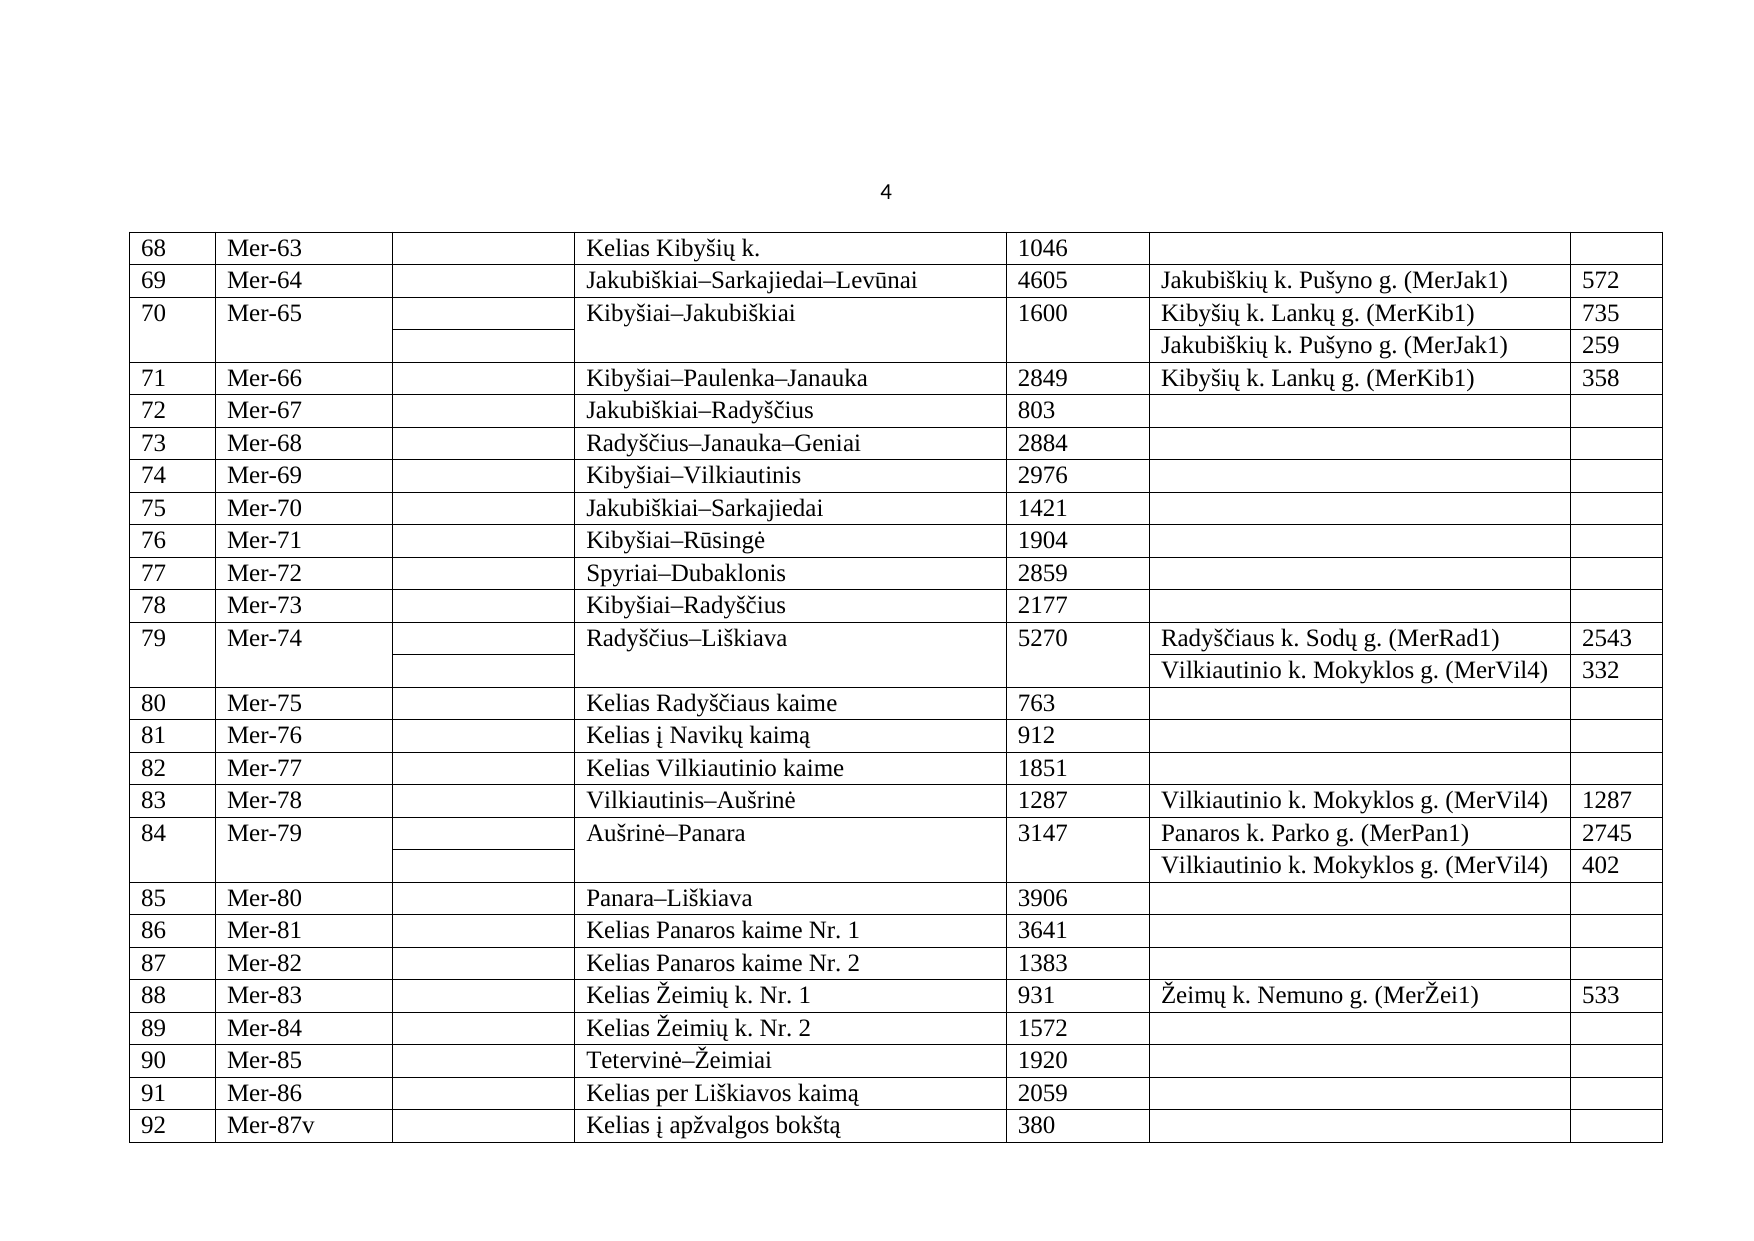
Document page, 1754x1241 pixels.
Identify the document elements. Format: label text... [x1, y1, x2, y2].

table_cell [1150, 688, 1570, 719]
table_cell [1571, 720, 1662, 752]
table_cell [393, 265, 574, 297]
table_cell [1150, 558, 1570, 589]
table_cell Spyriai–Dubaklonis [575, 558, 1006, 589]
table_cell Kelias Panaros kaime Nr. 1 [575, 915, 1006, 947]
table_cell 81 [130, 720, 215, 752]
table_cell Mer-71 [216, 525, 392, 557]
table_cell 1287 [1571, 785, 1662, 817]
table_cell 75 [130, 493, 215, 524]
table_cell [1150, 590, 1570, 622]
table_cell 1572 [1007, 1013, 1149, 1044]
table_cell [1150, 460, 1570, 492]
table_cell [393, 688, 574, 719]
table_cell 358 [1571, 363, 1662, 394]
table_cell Panaros k. Parko g. (MerPan1) [1150, 818, 1570, 849]
table_cell [1571, 493, 1662, 524]
table_cell Mer-79 [216, 818, 392, 882]
table_cell [393, 753, 574, 784]
table_cell 78 [130, 590, 215, 622]
table_cell [1571, 1110, 1662, 1142]
table_cell Mer-80 [216, 883, 392, 914]
table_cell 76 [130, 525, 215, 557]
table_cell 71 [130, 363, 215, 394]
table_cell Kibyšiai–Jakubiškiai [575, 298, 1006, 362]
table_cell [1150, 1110, 1570, 1142]
table_cell 2976 [1007, 460, 1149, 492]
table_cell 3641 [1007, 915, 1149, 947]
table_cell [393, 395, 574, 427]
table_cell Jakubiškiai–Sarkajiedai [575, 493, 1006, 524]
table_cell [393, 428, 574, 459]
table_cell [1571, 1045, 1662, 1077]
table_cell Mer-81 [216, 915, 392, 947]
table_cell 2859 [1007, 558, 1149, 589]
table_cell Mer-68 [216, 428, 392, 459]
table_cell [1150, 428, 1570, 459]
table_cell [1571, 428, 1662, 459]
table_cell Mer-83 [216, 980, 392, 1012]
table_cell 912 [1007, 720, 1149, 752]
table_cell Mer-84 [216, 1013, 392, 1044]
table_cell Mer-86 [216, 1078, 392, 1109]
table_cell [393, 623, 574, 654]
table_cell Kibyšiai–Radyščius [575, 590, 1006, 622]
table_cell [1150, 720, 1570, 752]
table_cell Tetervinė–Žeimiai [575, 1045, 1006, 1077]
table_cell 259 [1571, 330, 1662, 362]
table_cell Kibyšių k. Lankų g. (MerKib1) [1150, 298, 1570, 329]
table_cell 4605 [1007, 265, 1149, 297]
table_cell 2849 [1007, 363, 1149, 394]
table_cell 70 [130, 298, 215, 362]
table_cell Mer-63 [216, 233, 392, 264]
table_cell 1920 [1007, 1045, 1149, 1077]
table_cell Mer-82 [216, 948, 392, 979]
table_cell 572 [1571, 265, 1662, 297]
table_cell Mer-64 [216, 265, 392, 297]
table_cell Kelias į Navikų kaimą [575, 720, 1006, 752]
table_cell Kelias Panaros kaime Nr. 2 [575, 948, 1006, 979]
table_cell Vilkiautinio k. Mokyklos g. (MerVil4) [1150, 785, 1570, 817]
table_cell Jakubiškių k. Pušyno g. (MerJak1) [1150, 330, 1570, 362]
table_cell 86 [130, 915, 215, 947]
table_cell [1150, 493, 1570, 524]
table_cell [393, 590, 574, 622]
table_cell Mer-66 [216, 363, 392, 394]
table_cell [1571, 915, 1662, 947]
table_cell 2543 [1571, 623, 1662, 654]
table_cell 1421 [1007, 493, 1149, 524]
table_cell [393, 363, 574, 394]
table_cell [1150, 1078, 1570, 1109]
table_cell Mer-72 [216, 558, 392, 589]
table_cell Mer-77 [216, 753, 392, 784]
table_cell 1046 [1007, 233, 1149, 264]
table_cell Kibyšių k. Lankų g. (MerKib1) [1150, 363, 1570, 394]
table_cell [1150, 1013, 1570, 1044]
table_cell 2059 [1007, 1078, 1149, 1109]
table_cell Mer-87v [216, 1110, 392, 1142]
table_cell 735 [1571, 298, 1662, 329]
table_cell Mer-76 [216, 720, 392, 752]
table_cell 84 [130, 818, 215, 882]
table_cell Mer-70 [216, 493, 392, 524]
table_cell Panara–Liškiava [575, 883, 1006, 914]
table_cell [1150, 753, 1570, 784]
table_cell [1571, 753, 1662, 784]
table_cell 91 [130, 1078, 215, 1109]
table_cell [1150, 1045, 1570, 1077]
table_cell Kibyšiai–Rūsingė [575, 525, 1006, 557]
table_cell 1851 [1007, 753, 1149, 784]
table_cell Mer-75 [216, 688, 392, 719]
table_cell [393, 1045, 574, 1077]
table_cell Mer-67 [216, 395, 392, 427]
table_cell [1571, 233, 1662, 264]
table_cell 90 [130, 1045, 215, 1077]
table_cell [393, 915, 574, 947]
table_cell Kelias Žeimių k. Nr. 2 [575, 1013, 1006, 1044]
table_cell [393, 818, 574, 849]
table_cell [1571, 590, 1662, 622]
table_cell 931 [1007, 980, 1149, 1012]
table_cell 1600 [1007, 298, 1149, 362]
table_cell Kelias per Liškiavos kaimą [575, 1078, 1006, 1109]
table_cell Radyščius–Liškiava [575, 623, 1006, 687]
table_cell Mer-85 [216, 1045, 392, 1077]
table_cell [393, 1078, 574, 1109]
table_cell [1571, 525, 1662, 557]
table_cell 1383 [1007, 948, 1149, 979]
table_cell [393, 785, 574, 817]
table_cell Vilkiautinio k. Mokyklos g. (MerVil4) [1150, 850, 1570, 882]
table_cell Vilkiautinio k. Mokyklos g. (MerVil4) [1150, 655, 1570, 687]
table_cell [1150, 525, 1570, 557]
table_cell 2177 [1007, 590, 1149, 622]
table_cell [1571, 460, 1662, 492]
table_cell Kelias Kibyšių k. [575, 233, 1006, 264]
table_cell [1150, 395, 1570, 427]
table_cell Jakubiškiai–Sarkajiedai–Levūnai [575, 265, 1006, 297]
table_cell Mer-65 [216, 298, 392, 362]
table_cell Kelias Žeimių k. Nr. 1 [575, 980, 1006, 1012]
table_cell [393, 330, 574, 362]
table_cell 69 [130, 265, 215, 297]
table_cell [393, 720, 574, 752]
table_cell [1571, 558, 1662, 589]
table_cell [1571, 688, 1662, 719]
table_cell 763 [1007, 688, 1149, 719]
table_cell Mer-69 [216, 460, 392, 492]
table_cell 83 [130, 785, 215, 817]
table_cell Kelias į apžvalgos bokštą [575, 1110, 1006, 1142]
table_cell 533 [1571, 980, 1662, 1012]
table_cell Mer-73 [216, 590, 392, 622]
table_cell 68 [130, 233, 215, 264]
table_cell Jakubiškių k. Pušyno g. (MerJak1) [1150, 265, 1570, 297]
table_cell 803 [1007, 395, 1149, 427]
table_cell Aušrinė–Panara [575, 818, 1006, 882]
table_cell 73 [130, 428, 215, 459]
table_cell 80 [130, 688, 215, 719]
table_cell 88 [130, 980, 215, 1012]
table_cell [1571, 395, 1662, 427]
table_cell 77 [130, 558, 215, 589]
table_cell [1150, 883, 1570, 914]
table_cell [393, 525, 574, 557]
table_cell 92 [130, 1110, 215, 1142]
table_cell Jakubiškiai–Radyščius [575, 395, 1006, 427]
table_cell [393, 980, 574, 1012]
table_cell [393, 1110, 574, 1142]
table_cell 2745 [1571, 818, 1662, 849]
table_cell [1571, 948, 1662, 979]
table_cell 79 [130, 623, 215, 687]
table_cell 82 [130, 753, 215, 784]
table_cell 380 [1007, 1110, 1149, 1142]
table_cell [1150, 948, 1570, 979]
table_cell Kibyšiai–Vilkiautinis [575, 460, 1006, 492]
table_cell Vilkiautinis–Aušrinė [575, 785, 1006, 817]
table_cell [1571, 1078, 1662, 1109]
table_cell [1150, 233, 1570, 264]
table_cell 2884 [1007, 428, 1149, 459]
table_cell Kelias Vilkiautinio kaime [575, 753, 1006, 784]
table_cell 89 [130, 1013, 215, 1044]
table_cell [393, 460, 574, 492]
table_cell [393, 558, 574, 589]
table_cell Kelias Radyščiaus kaime [575, 688, 1006, 719]
table_cell [393, 655, 574, 687]
table_cell Mer-74 [216, 623, 392, 687]
table_cell Žeimų k. Nemuno g. (MerŽei1) [1150, 980, 1570, 1012]
table_cell Radyščiaus k. Sodų g. (MerRad1) [1150, 623, 1570, 654]
table_cell 332 [1571, 655, 1662, 687]
table_cell 3906 [1007, 883, 1149, 914]
table_cell 74 [130, 460, 215, 492]
table_cell [1571, 883, 1662, 914]
table_cell [393, 948, 574, 979]
table_cell 72 [130, 395, 215, 427]
table_cell [393, 850, 574, 882]
table_cell 1904 [1007, 525, 1149, 557]
table_cell 1287 [1007, 785, 1149, 817]
table_cell 87 [130, 948, 215, 979]
table_cell [1571, 1013, 1662, 1044]
table_cell Mer-78 [216, 785, 392, 817]
table_cell [393, 298, 574, 329]
table_cell 402 [1571, 850, 1662, 882]
table_cell [393, 233, 574, 264]
table_cell [393, 493, 574, 524]
table_cell 3147 [1007, 818, 1149, 882]
table_cell [393, 883, 574, 914]
table_cell Kibyšiai–Paulenka–Janauka [575, 363, 1006, 394]
table_cell [1150, 915, 1570, 947]
table_cell 5270 [1007, 623, 1149, 687]
table_cell 85 [130, 883, 215, 914]
table_cell Radyščius–Janauka–Geniai [575, 428, 1006, 459]
table_cell [393, 1013, 574, 1044]
